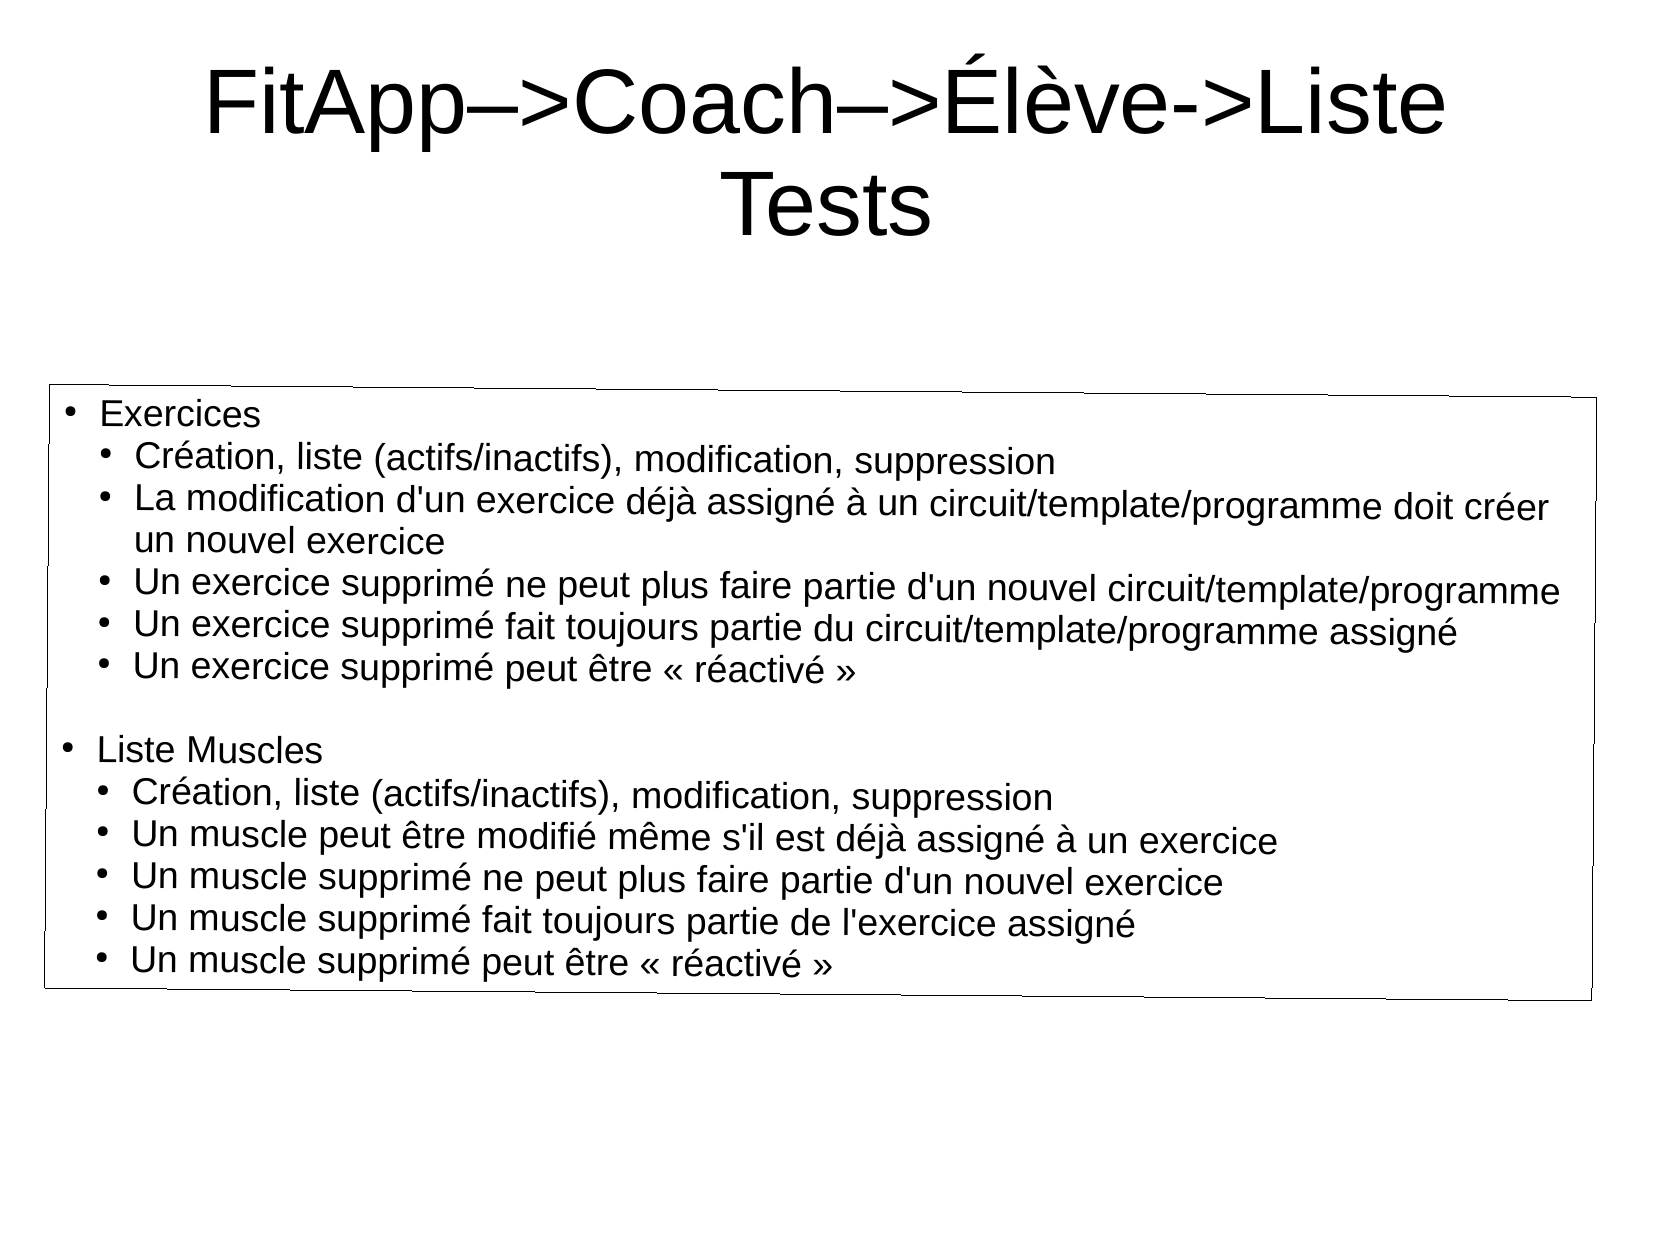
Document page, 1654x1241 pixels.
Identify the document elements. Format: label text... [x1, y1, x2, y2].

title FitApp–>Coach–>Élève->Liste Tests [82, 49, 1571, 257]
text_box Exercices Création, liste (actifs/inactifs), modification, suppression La modification d'un exercice déjà assigné à un circuit/template/programme doit créer un nouvel exercice Un exercice supprimé ne peut plus faire partie d'un nouvel circuit/template/programme Un exercice supprimé fait toujours partie du circuit/template/programme assigné Un exercice supprimé peut être « réactivé » Liste Muscles Création, liste (actifs/inactifs), modification, suppression Un muscle peut être modifié même s'il est déjà assigné à un exercice Un muscle supprimé ne peut plus faire partie d'un nouvel exercice Un muscle supprimé fait toujours partie de l'exercice assigné Un muscle supprimé peut être « réactivé » [44, 384, 1597, 1001]
